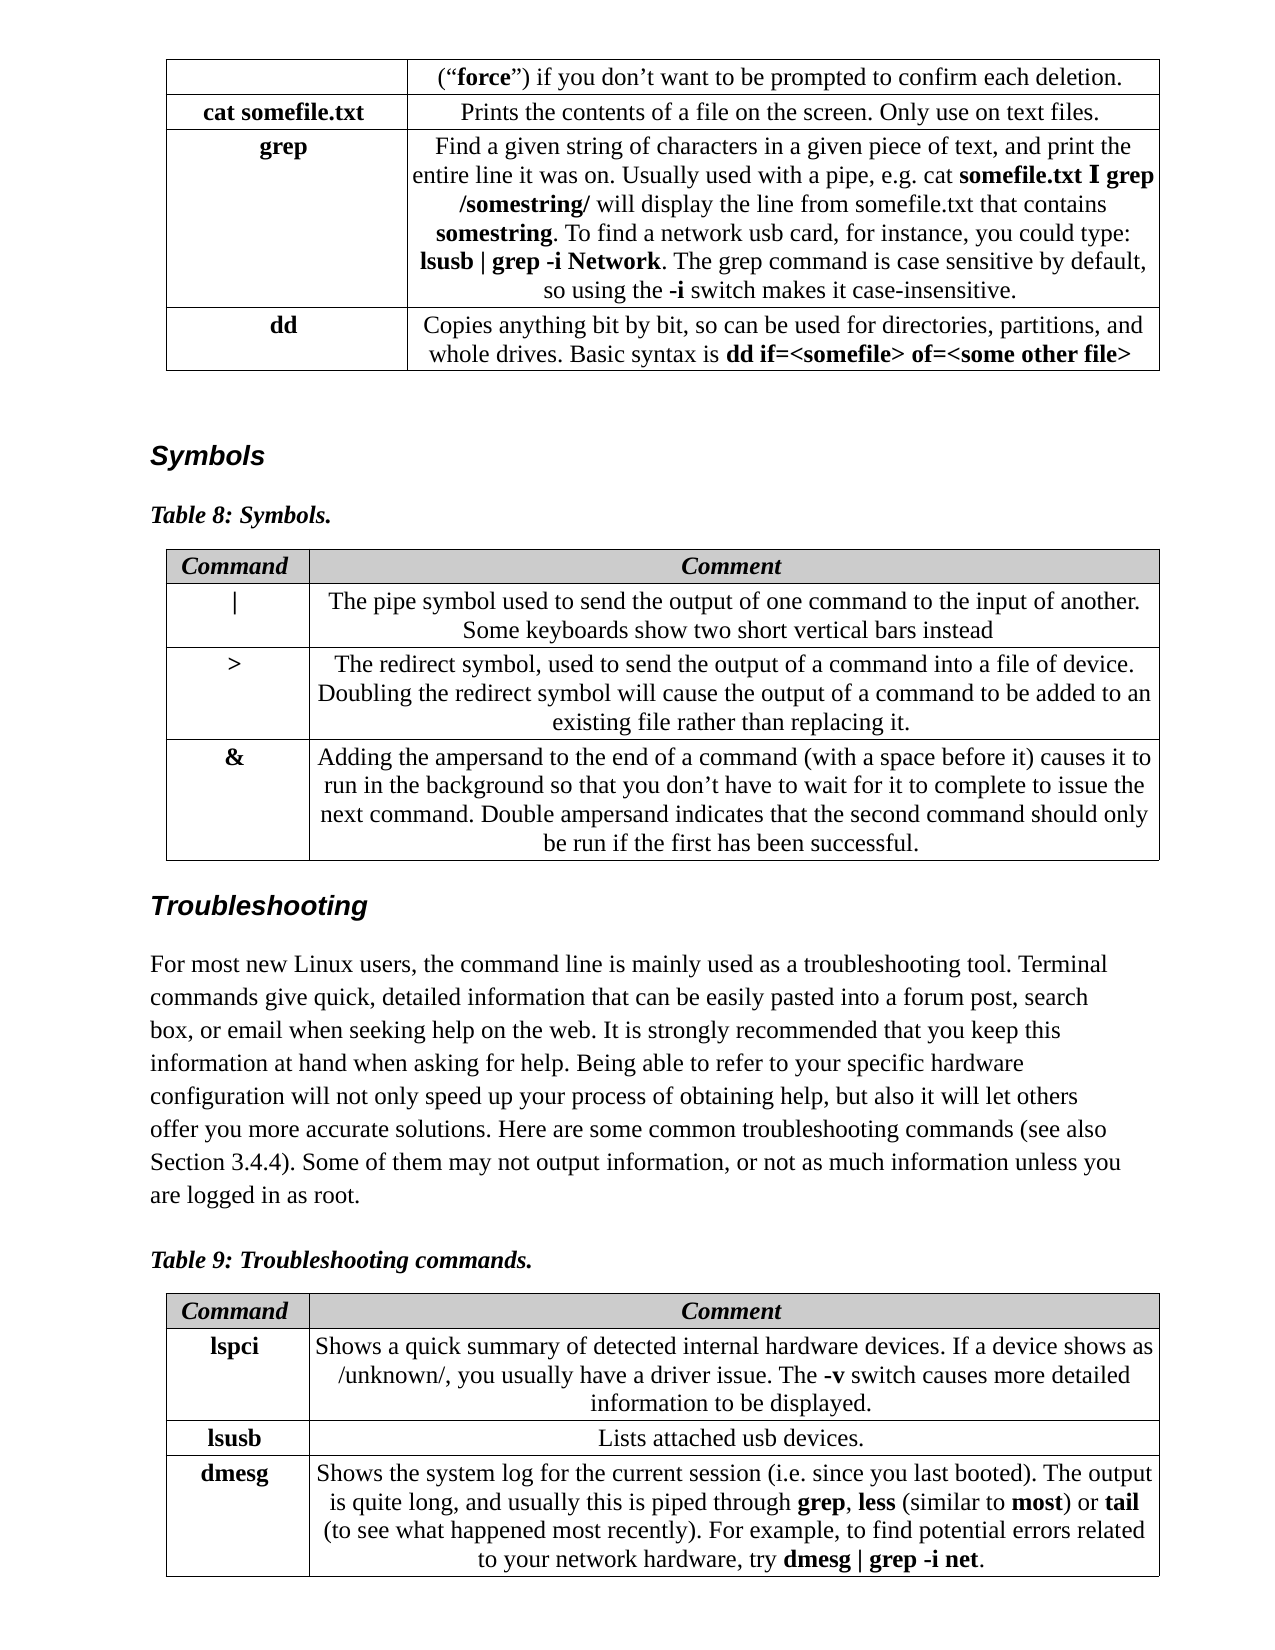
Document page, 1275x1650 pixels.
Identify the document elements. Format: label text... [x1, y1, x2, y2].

table_header Comment [310, 550, 1159, 583]
table_cell dmesg [167, 1456, 309, 1576]
table_cell Shows a quick summary of detected internal hardware devices. If a device shows as /unknown/, you usually have a driver issue. The -v switch causes more detailed information to be displayed. [310, 1329, 1159, 1420]
table_cell The pipe symbol used to send the output of one command to the input of another. Some keyboards show two short vertical bars instead [310, 584, 1159, 647]
table_cell Adding the ampersand to the end of a command (with a space before it) causes it to run in the background so that you don’t have to wait for it to complete to issue the next command. Double ampersand indicates that the second command should only be run if the first has been successful. [310, 740, 1159, 860]
table_cell Prints the contents of a file on the screen. Only use on text files. [408, 95, 1159, 128]
table_header Command [167, 1294, 309, 1328]
table_cell Shows the system log for the current session (i.e. since you last booted). The output is quite long, and usually this is piped through grep, less (similar to most) or tail (to see what happened most recently). For example, to find potential errors related to your network hardware, try dmesg | grep -i net. [310, 1456, 1159, 1576]
text Table 8: Symbols. [150, 500, 1125, 528]
text Table 9: Troubleshooting commands. [150, 1245, 1125, 1273]
table_cell [167, 60, 407, 94]
text For most new Linux users, the command line is mainly used as a troubleshooting tool. Terminal commands give quick, detailed information that can be easily pasted into a forum post, search box, or email when seeking help on the web. It is strongly recommended that you keep this information at hand when asking for help. Being able to refer to your specific hardware configuration will not only speed up your process of obtaining help, but also it will let others offer you more accurate solutions. Here are some common troubleshooting commands (see also Section 3.4.4). Some of them may not output information, or not as much information unless you are logged in as root. [150, 949, 1125, 1209]
table_cell | [167, 584, 309, 647]
table_cell Copies anything bit by bit, so can be used for directories, partitions, and whole drives. Basic syntax is dd if=<somefile> of=<some other file> [408, 308, 1159, 370]
table_cell (“force”) if you don’t want to be prompted to confirm each deletion. [408, 60, 1159, 94]
table_cell lspci [167, 1329, 309, 1420]
table_cell > [167, 648, 309, 739]
table_header Command [167, 550, 309, 583]
table_cell grep [167, 130, 407, 307]
table_cell cat somefile.txt [167, 95, 407, 128]
table_cell Lists attached usb devices. [310, 1421, 1159, 1455]
table_header Comment [310, 1294, 1159, 1328]
table_cell Find a given string of characters in a given piece of text, and print the entire line it was on. Usually used with a pipe, e.g. cat somefile.txt Ⅰ grep /somestring/ will display the line from somefile.txt that contains somestring. To find a network usb card, for instance, you could type: lsusb | grep -i Network. The grep command is case sensitive by default, so using the -i switch makes it case-insensitive. [408, 130, 1159, 307]
table_cell lsusb [167, 1421, 309, 1455]
table_cell dd [167, 308, 407, 370]
table_cell The redirect symbol, used to send the output of a command into a file of device. Doubling the redirect symbol will cause the output of a command to be added to an existing file rather than replacing it. [310, 648, 1159, 739]
table_cell & [167, 740, 309, 860]
subtitle Troubleshooting [150, 890, 1125, 922]
subtitle Symbols [150, 440, 1125, 472]
